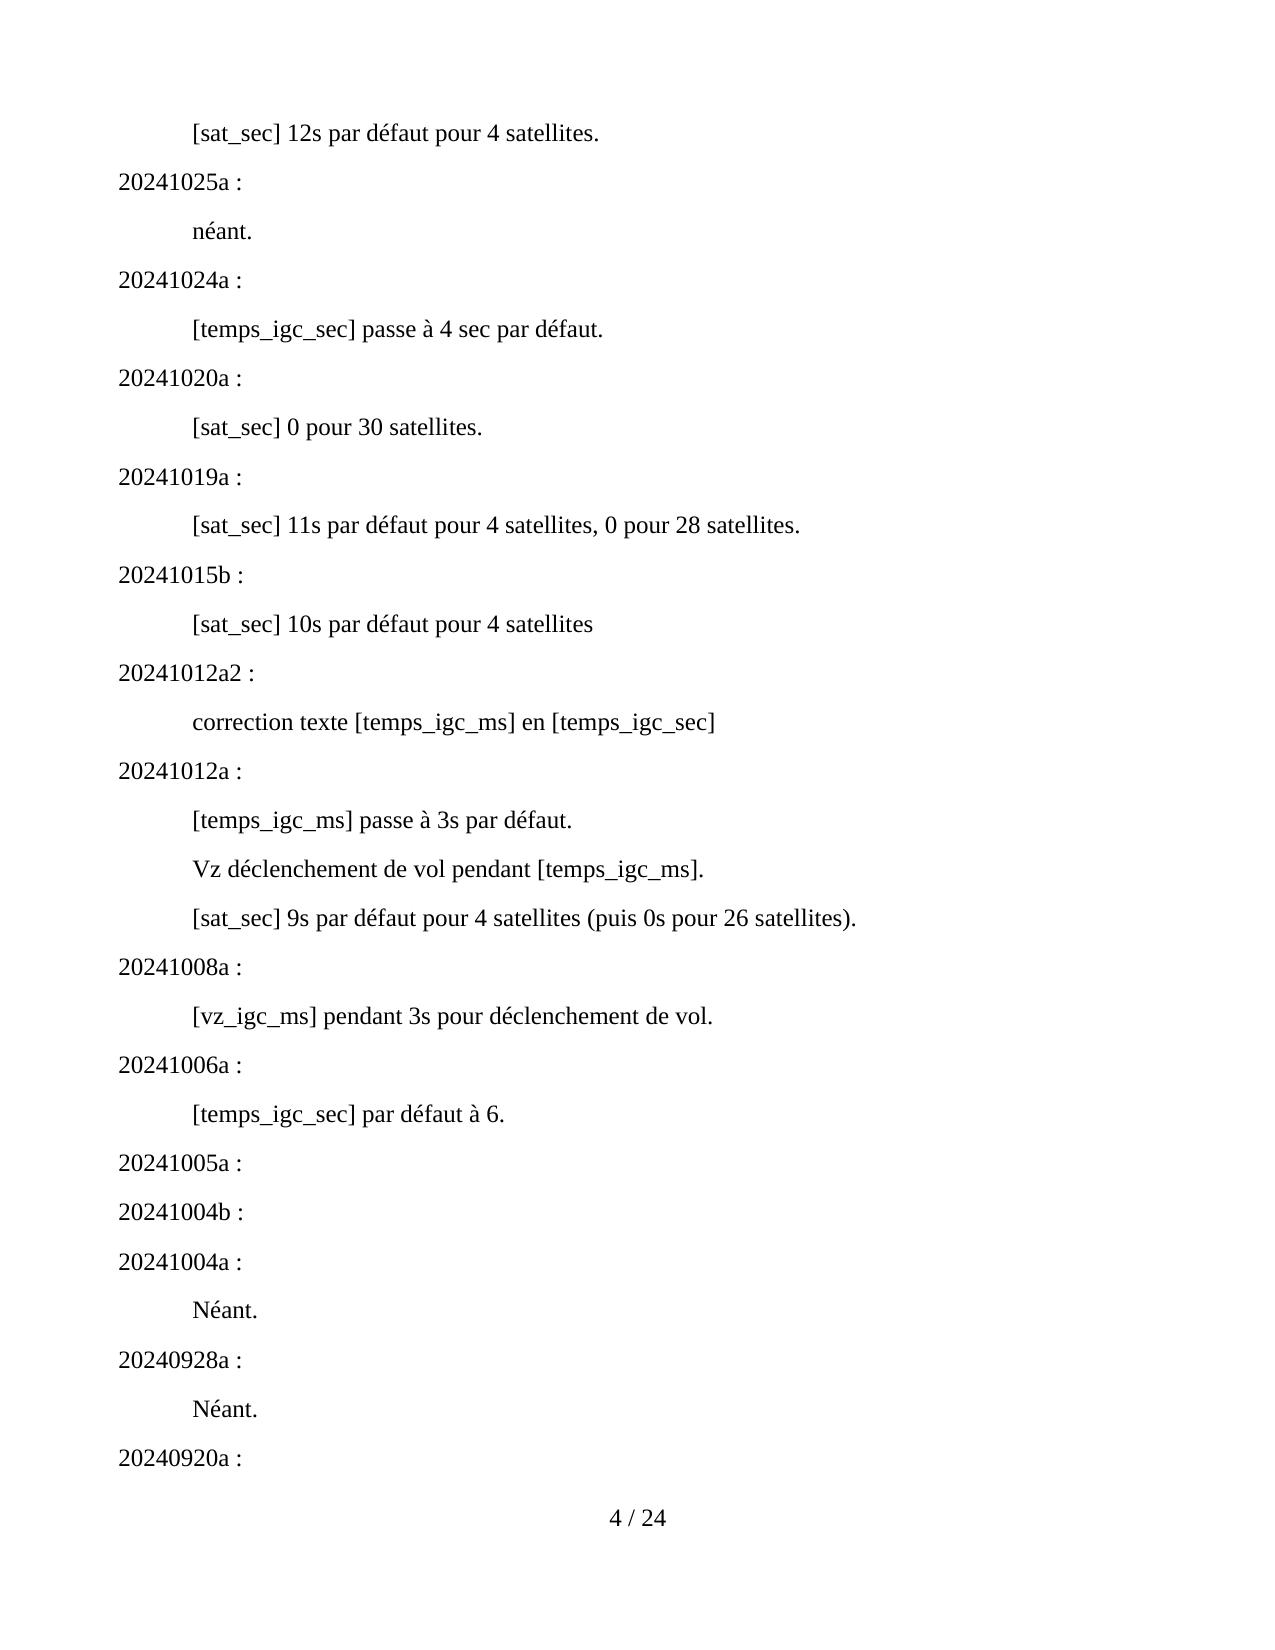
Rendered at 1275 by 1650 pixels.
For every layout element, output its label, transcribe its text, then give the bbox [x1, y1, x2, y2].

text 20241006a : [118, 1050, 1157, 1079]
text [vz_igc_ms] pendant 3s pour déclenchement de vol. [118, 1001, 1157, 1030]
text 20241004a : [118, 1247, 1157, 1275]
text [sat_sec] 11s par défaut pour 4 satellites, 0 pour 28 satellites. [118, 511, 1157, 539]
text 20241024a : [118, 265, 1157, 294]
text 20241015b : [118, 560, 1157, 588]
text Néant. [118, 1296, 1157, 1324]
text Néant. [118, 1394, 1157, 1422]
text 20241020a : [118, 363, 1157, 392]
text [temps_igc_sec] par défaut à 6. [118, 1099, 1157, 1128]
text [temps_igc_ms] passe à 3s par défaut. [118, 805, 1157, 834]
text 20240920a : [118, 1443, 1157, 1472]
text 20241008a : [118, 952, 1157, 981]
text [sat_sec] 12s par défaut pour 4 satellites. [118, 118, 1157, 147]
text 20241012a2 : [118, 658, 1157, 687]
text [temps_igc_sec] passe à 4 sec par défaut. [118, 314, 1157, 343]
text 20241025a : [118, 167, 1157, 196]
text Vz déclenchement de vol pendant [temps_igc_ms]. [118, 854, 1157, 883]
text 20241004b : [118, 1197, 1157, 1226]
text néant. [118, 216, 1157, 245]
text correction texte [temps_igc_ms] en [temps_igc_sec] [118, 707, 1157, 736]
text 20240928a : [118, 1345, 1157, 1373]
text 20241005a : [118, 1148, 1157, 1177]
text [sat_sec] 0 pour 30 satellites. [118, 412, 1157, 441]
text 20241019a : [118, 462, 1157, 490]
text [sat_sec] 10s par défaut pour 4 satellites [118, 609, 1157, 637]
text [sat_sec] 9s par défaut pour 4 satellites (puis 0s pour 26 satellites). [118, 903, 1157, 932]
text 20241012a : [118, 756, 1157, 785]
